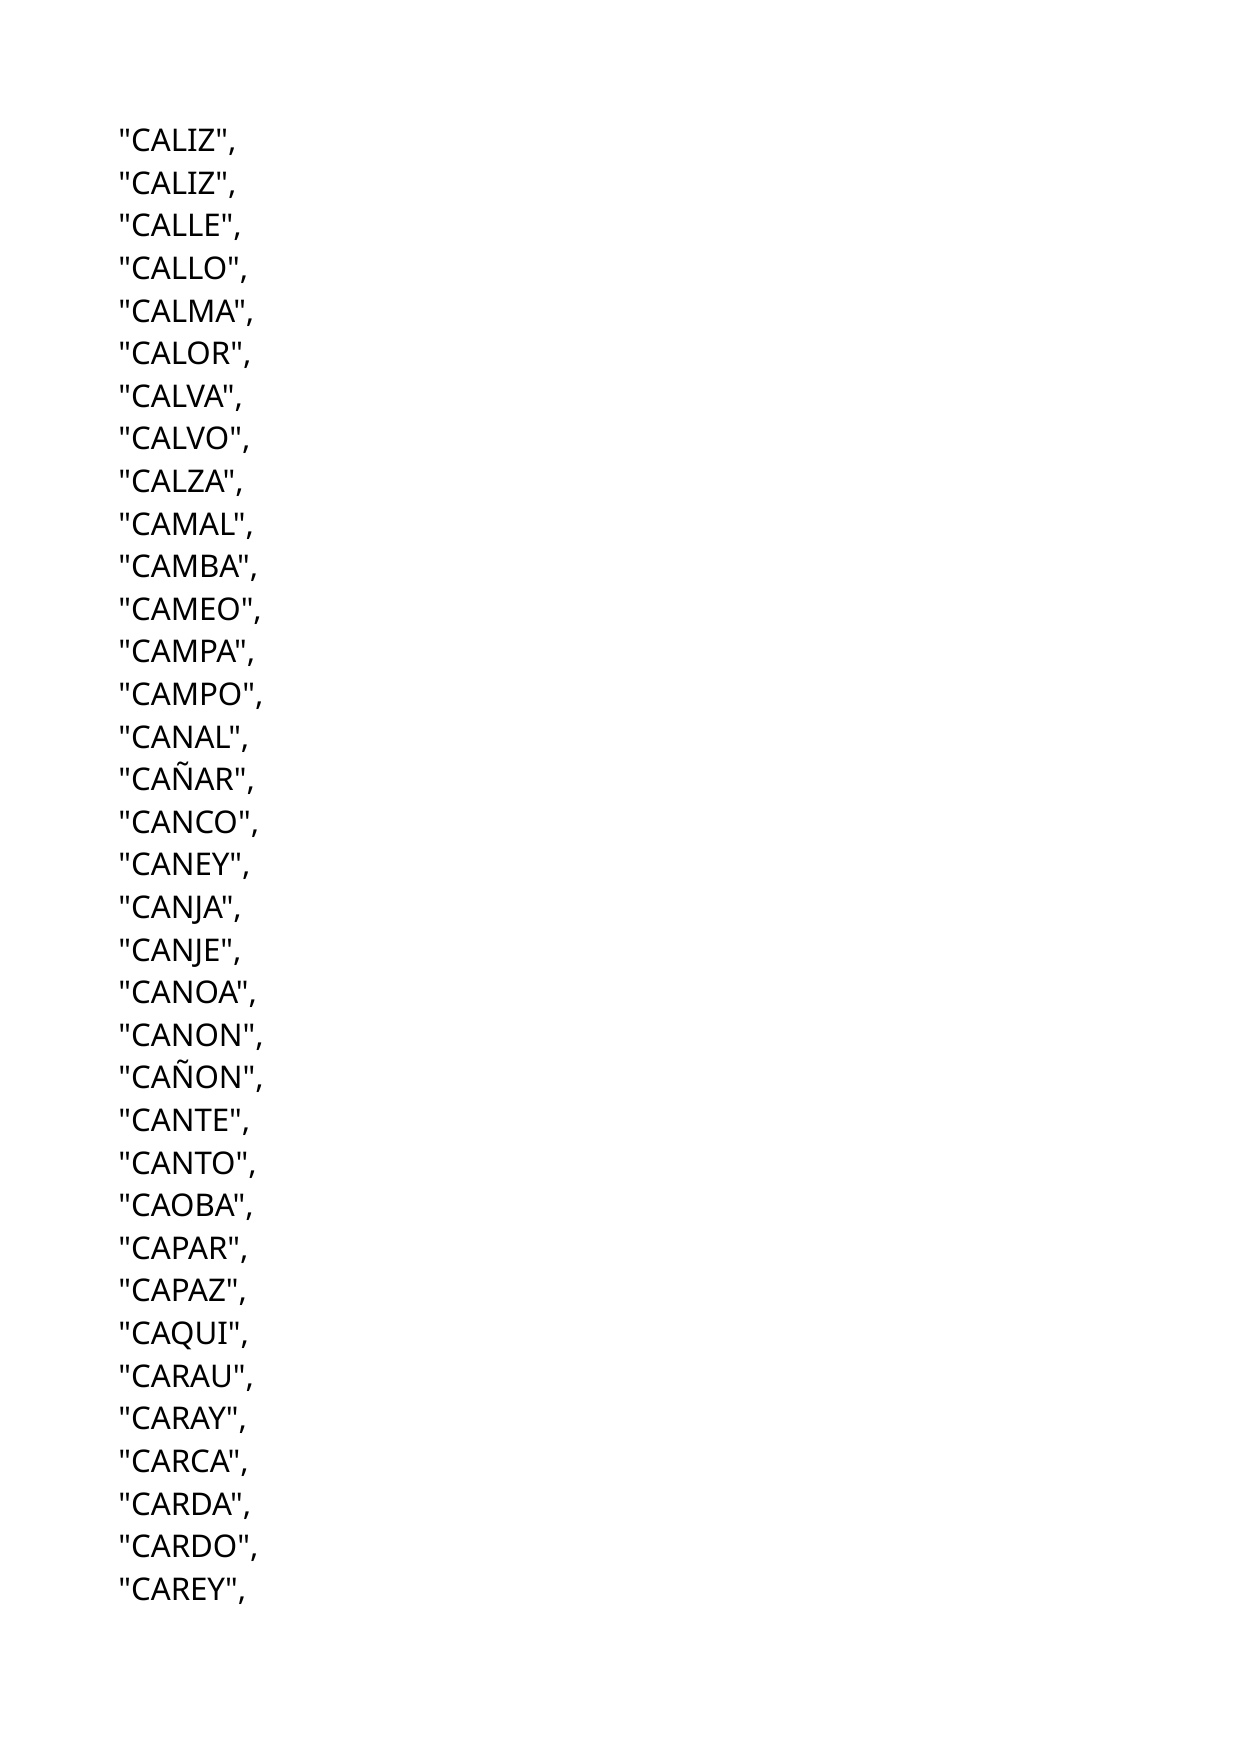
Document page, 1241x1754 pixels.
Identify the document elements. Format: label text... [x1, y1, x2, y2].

text "CARDO", [118, 1524, 1122, 1567]
text "CAREY", [118, 1567, 1122, 1609]
text "CALMA", [118, 288, 1122, 331]
text "CANEY", [118, 842, 1122, 885]
text "CAQUI", [118, 1311, 1122, 1354]
text "CANOA", [118, 970, 1122, 1013]
text "CARDA", [118, 1481, 1122, 1524]
text "CAMAL", [118, 502, 1122, 544]
text "CANTO", [118, 1141, 1122, 1183]
text "CAPAZ", [118, 1268, 1122, 1311]
text "CAÑAR", [118, 757, 1122, 800]
text "CANON", [118, 1013, 1122, 1055]
text "CALZA", [118, 459, 1122, 502]
text "CANJE", [118, 928, 1122, 970]
text "CARAY", [118, 1396, 1122, 1439]
text "CALVO", [118, 416, 1122, 459]
text "CAÑON", [118, 1055, 1122, 1098]
text "CARAU", [118, 1354, 1122, 1396]
text "CANJA", [118, 885, 1122, 928]
text "CARCA", [118, 1439, 1122, 1481]
text "CAMBA", [118, 544, 1122, 587]
text "CALOR", [118, 331, 1122, 374]
text "CAOBA", [118, 1183, 1122, 1226]
text "CAMPA", [118, 629, 1122, 672]
text "CANAL", [118, 714, 1122, 757]
text "CAMEO", [118, 587, 1122, 629]
text "CALVA", [118, 374, 1122, 416]
text "CANCO", [118, 800, 1122, 842]
text "CAPAR", [118, 1226, 1122, 1268]
text "CALLE", [118, 203, 1122, 246]
text "CALLO", [118, 246, 1122, 288]
text "CALIZ", [118, 161, 1122, 203]
text "CANTE", [118, 1098, 1122, 1141]
text "CAMPO", [118, 672, 1122, 714]
text "CALIZ", [118, 118, 1122, 161]
